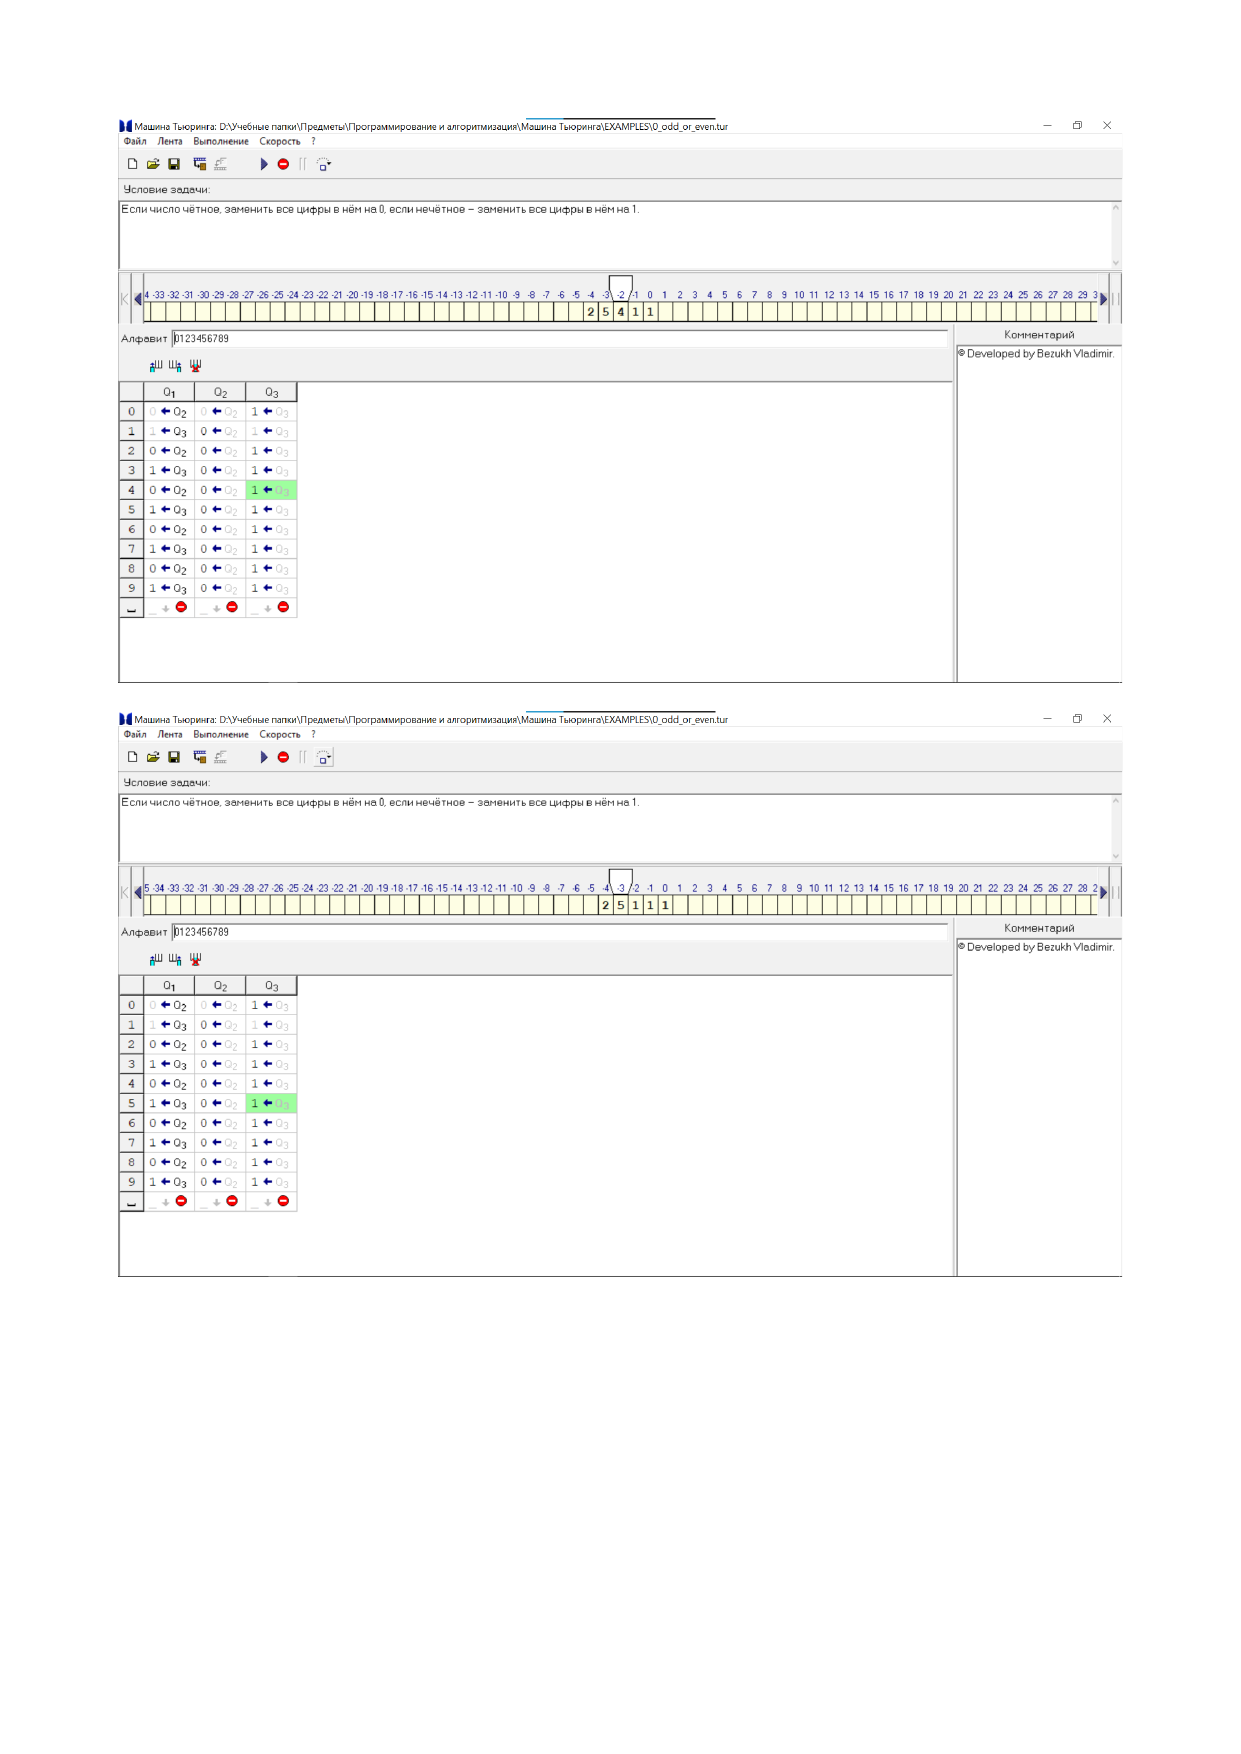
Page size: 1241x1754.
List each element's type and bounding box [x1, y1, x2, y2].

picture [118, 118, 1123, 683]
picture [118, 711, 1123, 1277]
